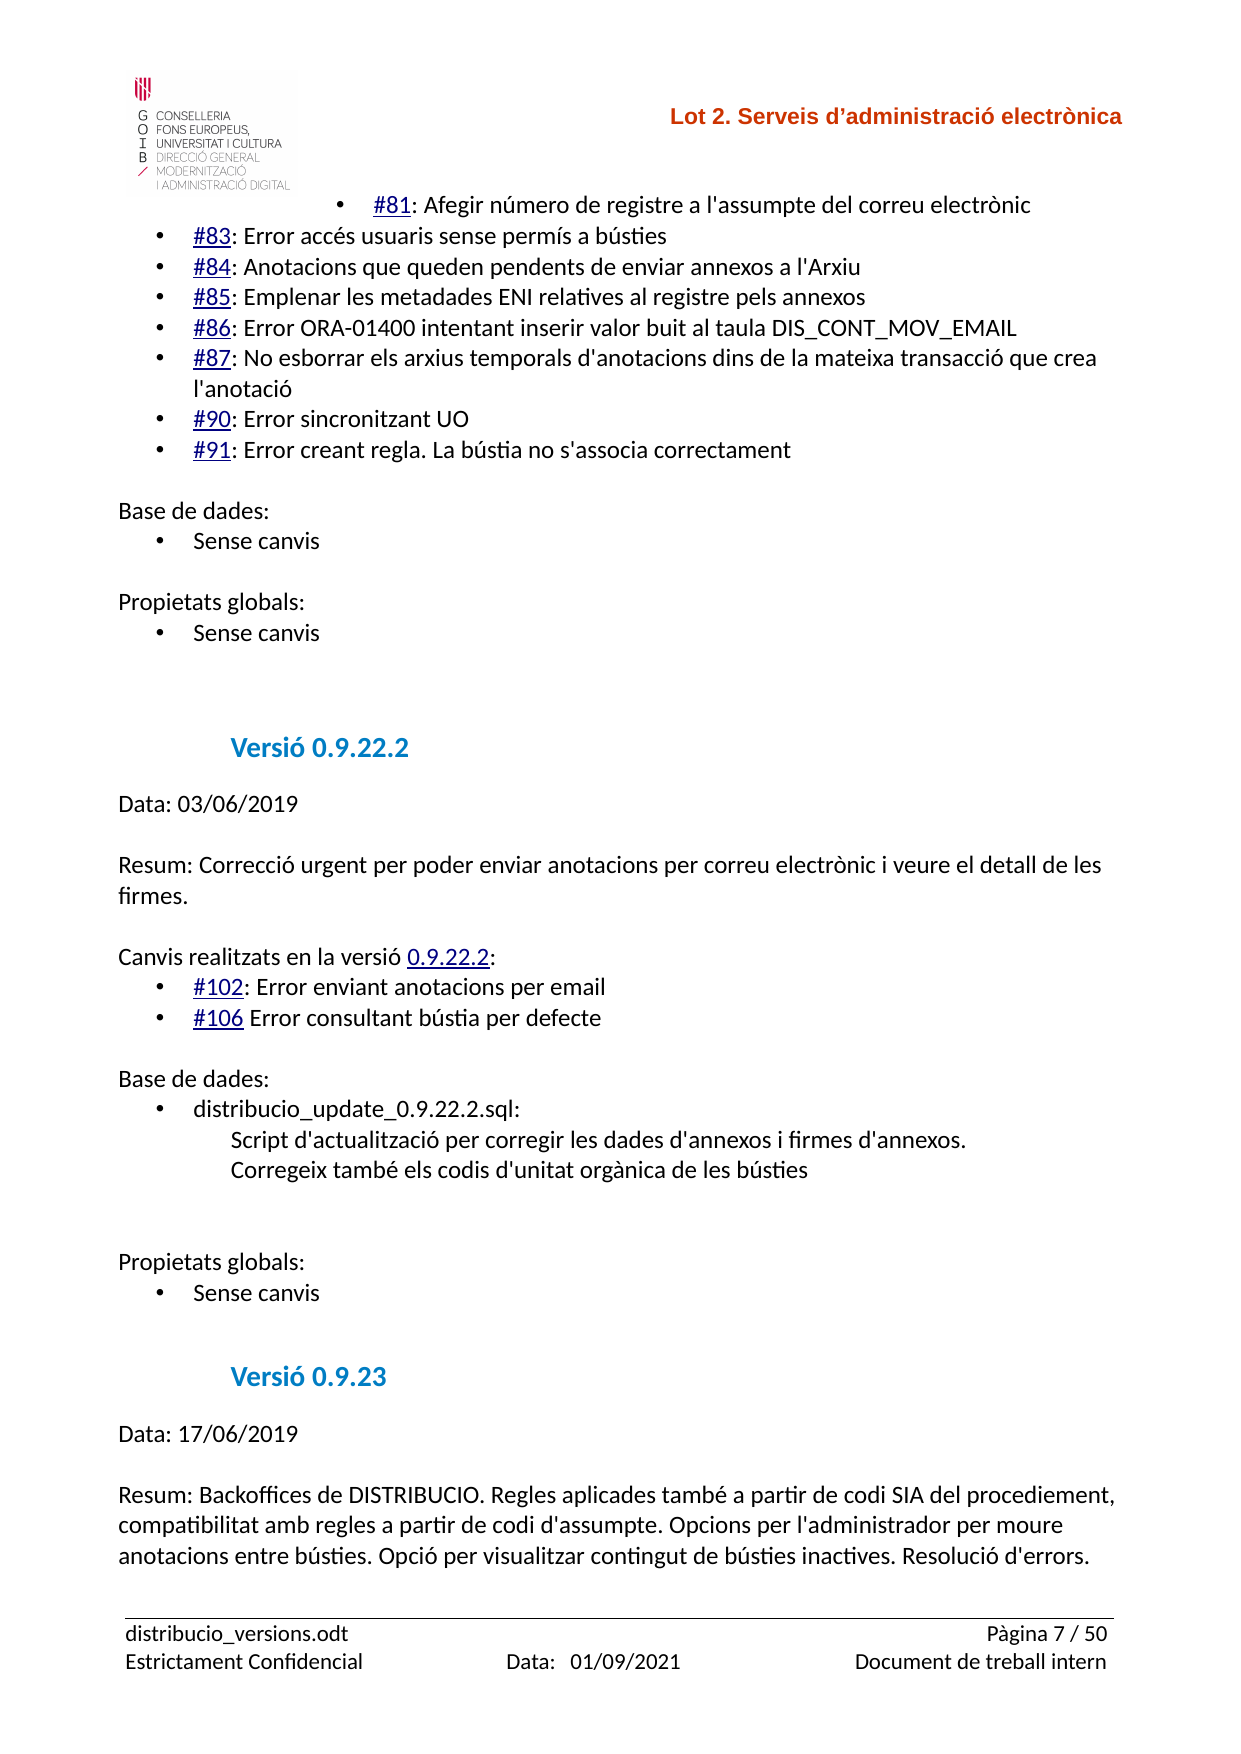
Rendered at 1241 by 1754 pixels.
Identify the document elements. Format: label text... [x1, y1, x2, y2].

list Sense canvis [156, 617, 1122, 647]
list #87: No esborrar els arxius temporals d'anotacions dins de la mateixa transacció que crea l'anotació [156, 342, 1122, 403]
picture [126, 70, 299, 197]
subtitle Versió 0.9.23 [153, 1358, 1122, 1394]
list distribucio_update_0.9.22.2.sql: [156, 1094, 1122, 1124]
list #84: Anotacions que queden pendents de enviar annexos a l'Arxiu [156, 251, 1122, 281]
list Script d'actualització per corregir les dades d'annexos i firmes d'annexos. [193, 1124, 1122, 1155]
text Data: 17/06/2019 [118, 1418, 1122, 1448]
list #81: Afegir número de registre a l'assumpte del correu electrònic [156, 190, 1122, 220]
list #83: Error accés usuaris sense permís a bústies [156, 220, 1122, 251]
subtitle Versió 0.9.22.2 [153, 729, 1122, 765]
text Resum: Correcció urgent per poder enviar anotacions per correu electrònic i veure el detall de les firmes. [118, 849, 1122, 911]
text Data: 03/06/2019 [118, 788, 1122, 819]
text Canvis realitzats en la versió 0.9.22.2: [118, 941, 1122, 972]
text Propietats globals: [118, 586, 1122, 617]
list Sense canvis [156, 1277, 1122, 1307]
list #90: Error sincronitzant UO [156, 403, 1122, 434]
text Resum: Backoffices de DISTRIBUCIO. Regles aplicades també a partir de codi SIA del procediement, compatibilitat amb regles a partir de codi d'assumpte. Opcions per l'administrador per moure anotacions entre bústies. Opció per visualitzar contingut de bústies inactives. Resolució d'errors. [118, 1479, 1122, 1570]
text Base de dades: [118, 495, 1122, 525]
list Corregeix també els codis d'unitat orgànica de les bústies [193, 1155, 1122, 1185]
list #102: Error enviant anotacions per email [156, 972, 1122, 1002]
text Propietats globals: [118, 1246, 1122, 1277]
list #91: Error creant regla. La bústia no s'associa correctament [156, 434, 1122, 464]
list #85: Emplenar les metadades ENI relatives al registre pels annexos [156, 281, 1122, 312]
text Base de dades: [118, 1063, 1122, 1094]
list #106 Error consultant bústia per defecte [156, 1002, 1122, 1033]
list #86: Error ORA-01400 intentant inserir valor buit al taula DIS_CONT_MOV_EMAIL [156, 312, 1122, 342]
list Sense canvis [156, 525, 1122, 556]
